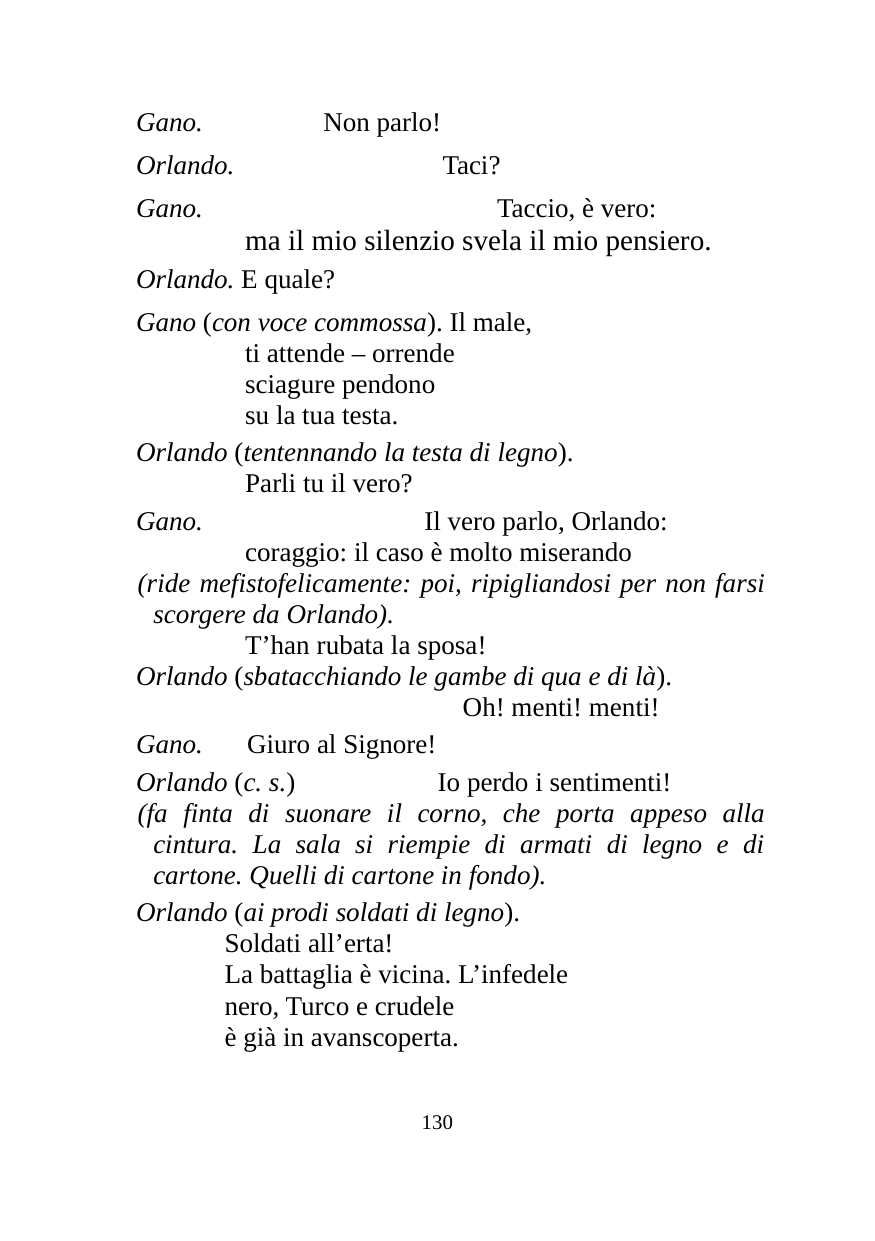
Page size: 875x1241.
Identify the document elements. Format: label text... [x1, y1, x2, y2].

text Gano. Il vero parlo, Orlando: [106, 505, 768, 536]
text (ride mefistofelicamente: poi, ripigliandosi per non farsi scorgere da Orlando). [137, 567, 768, 629]
text Orlando (sbatacchiando le gambe di qua e di là). [106, 660, 768, 692]
text (fa finta di suonare il corno, che porta appeso alla cintura. La sala si riempie di armati di legno e di cartone. Quelli di cartone in fondo). [137, 797, 768, 890]
text Soldati all’erta! La battaglia è vicina. L’infedele nero, Turco e crudele è già in avanscoperta. [224, 927, 768, 1052]
text Parli tu il vero? [245, 468, 768, 499]
text Orlando (tentennando la testa di legno). [106, 436, 768, 468]
text T’han rubata la sposa! [245, 629, 768, 660]
text ti attende – orrende sciagure pendono su la tua testa. [245, 337, 768, 431]
text Orlando (ai prodi soldati di legno). [106, 896, 768, 927]
text ma il mio silenzio svela il mio pensiero. [245, 223, 768, 257]
text Orlando (c. s.) Io perdo i sentimenti! [106, 766, 768, 797]
text Gano (con voce commossa). Il male, [106, 306, 768, 337]
text Orlando. Taci? [106, 149, 768, 180]
text Gano. Non parlo! [106, 106, 768, 137]
text coraggio: il caso è molto miserando [245, 536, 768, 567]
text Oh! menti! menti! [106, 692, 768, 723]
text Orlando. E quale? [106, 263, 768, 294]
text Gano. Giuro al Signore! [106, 729, 768, 760]
text Gano. Taccio, è vero: [106, 192, 768, 223]
